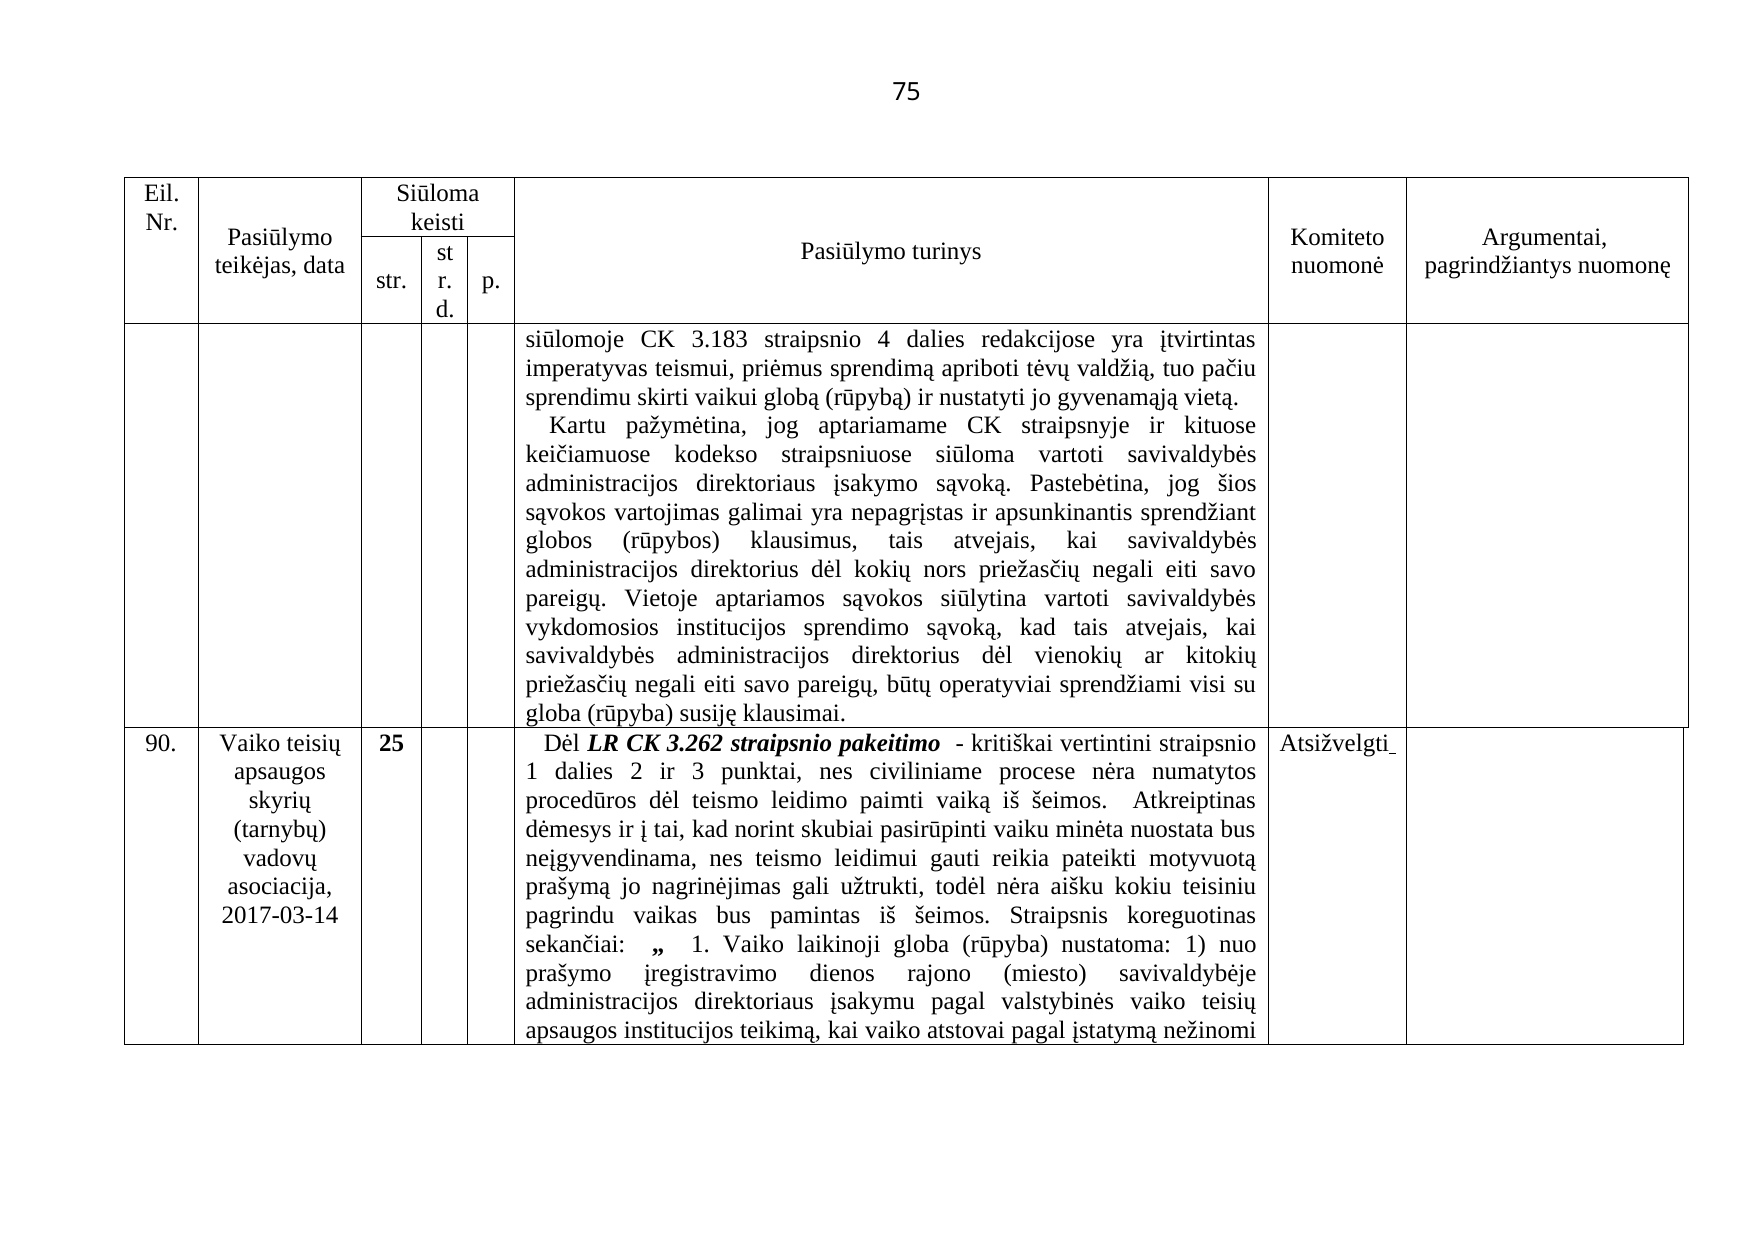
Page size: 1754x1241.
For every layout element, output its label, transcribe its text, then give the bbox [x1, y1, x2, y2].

table_header Komiteto nuomonė [1269, 178, 1406, 323]
table_cell [422, 324, 467, 727]
table_cell Dėl LR CK 3.262 straipsnio pakeitimo - kritiškai vertintini straipsnio 1 dalies 2 ir 3 punktai, nes civiliniame procese nėra numatytos procedūros dėl teismo leidimo paimti vaiką iš šeimos. Atkreiptinas dėmesys ir į tai, kad norint skubiai pasirūpinti vaiku minėta nuostata bus neįgyvendinama, nes teismo leidimui gauti reikia pateikti motyvuotą prašymą jo nagrinėjimas gali užtrukti, todėl nėra aišku kokiu teisiniu pagrindu vaikas bus pamintas iš šeimos. Straipsnis koreguotinas sekančiai: „ 1. Vaiko laikinoji globa (rūpyba) nustatoma: 1) nuo prašymo įregistravimo dienos rajono (miesto) savivaldybėje administracijos direktoriaus įsakymu pagal valstybinės vaiko teisių apsaugos institucijos teikimą, kai vaiko atstovai pagal įstatymą nežinomi [515, 728, 1268, 1044]
table_cell [468, 728, 514, 1044]
table_cell str. d. [422, 237, 467, 323]
table_cell 25 [362, 728, 421, 1044]
table_header Argumentai, pagrindžiantys nuomonę [1407, 178, 1688, 323]
table_cell str. [362, 237, 421, 323]
table_cell [1407, 728, 1683, 1044]
table_cell [199, 324, 361, 727]
table_cell Atsižvelgti [1269, 728, 1406, 1044]
table_cell p. [468, 237, 514, 323]
table_cell siūlomoje CK 3.183 straipsnio 4 dalies redakcijose yra įtvirtintas imperatyvas teismui, priėmus sprendimą apriboti tėvų valdžią, tuo pačiu sprendimu skirti vaikui globą (rūpybą) ir nustatyti jo gyvenamąją vietą. Kartu pažymėtina, jog aptariamame CK straipsnyje ir kituose keičiamuose kodekso straipsniuose siūloma vartoti savivaldybės administracijos direktoriaus įsakymo sąvoką. Pastebėtina, jog šios sąvokos vartojimas galimai yra nepagrįstas ir apsunkinantis sprendžiant globos (rūpybos) klausimus, tais atvejais, kai savivaldybės administracijos direktorius dėl kokių nors priežasčių negali eiti savo pareigų. Vietoje aptariamos sąvokos siūlytina vartoti savivaldybės vykdomosios institucijos sprendimo sąvoką, kad tais atvejais, kai savivaldybės administracijos direktorius dėl vienokių ar kitokių priežasčių negali eiti savo pareigų, būtų operatyviai sprendžiami visi su globa (rūpyba) susiję klausimai. [515, 324, 1268, 727]
table_cell [125, 728, 198, 1044]
table_cell Vaiko teisių apsaugos skyrių (tarnybų) vadovų asociacija, 2017-03-14 [199, 728, 361, 1044]
table_cell [422, 728, 467, 1044]
table_header Eil. Nr. [125, 178, 198, 323]
table_cell [1684, 728, 1688, 1044]
table_cell [125, 324, 198, 727]
table_cell [468, 324, 514, 727]
table_cell [1407, 324, 1688, 727]
table_header Siūloma keisti [362, 178, 514, 236]
table_header Pasiūlymo turinys [515, 178, 1268, 323]
table_cell [1269, 324, 1406, 727]
table_header Pasiūlymo teikėjas, data [199, 178, 361, 323]
table_cell [362, 324, 421, 727]
